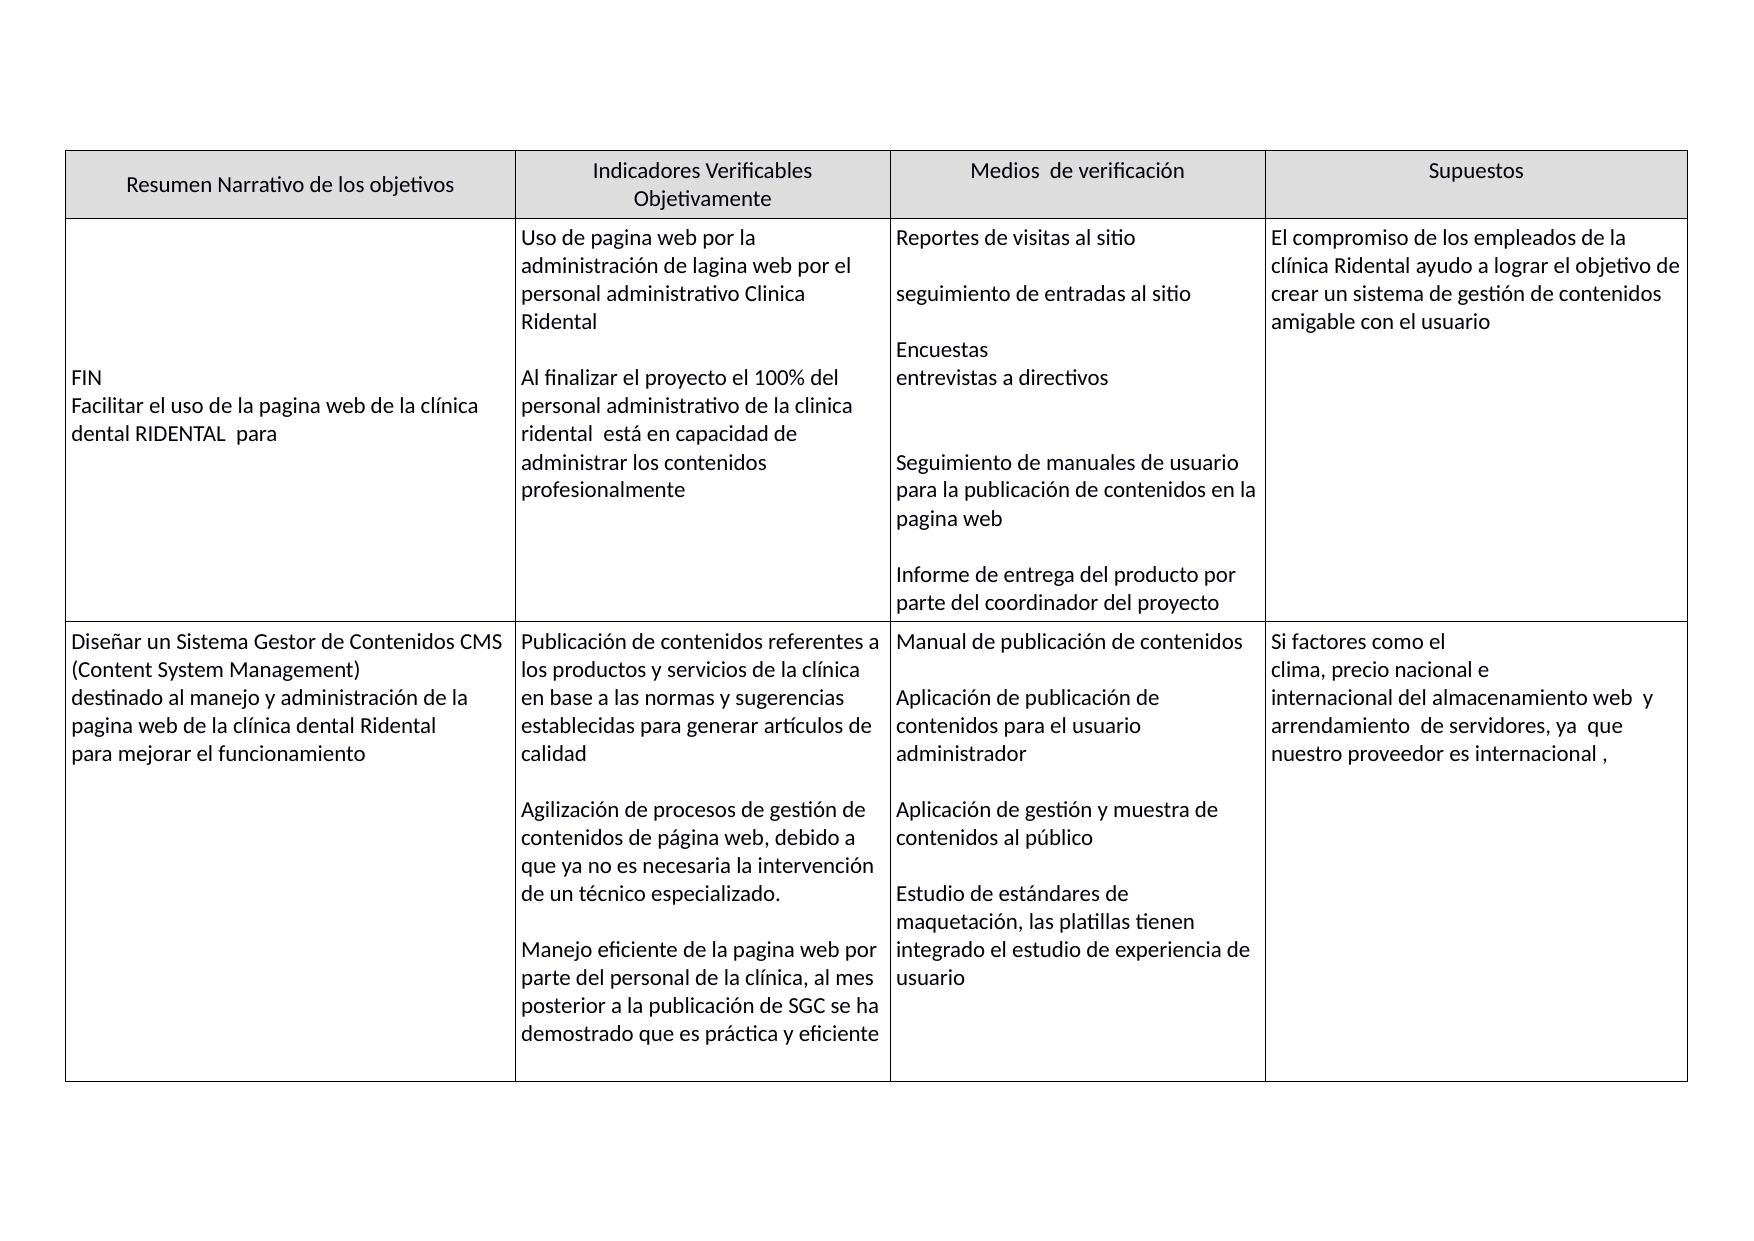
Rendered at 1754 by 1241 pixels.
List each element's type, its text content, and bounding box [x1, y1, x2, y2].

table_cell El compromiso de los empleados de la clínica Ridental ayudo a lograr el objetivo de crear un sistema de gestión de contenidos amigable con el usuario [1266, 219, 1687, 621]
table_header Supuestos [1266, 151, 1687, 218]
table_cell Uso de pagina web por la administración de lagina web por el personal administrativo Clinica Ridental Al finalizar el proyecto el 100% del personal administrativo de la clinica ridental está en capacidad de administrar los contenidos profesionalmente [516, 219, 890, 621]
table_cell FIN Facilitar el uso de la pagina web de la clínica dental RIDENTAL para [66, 219, 515, 621]
table_cell Manual de publicación de contenidos Aplicación de publicación de contenidos para el usuario administrador Aplicación de gestión y muestra de contenidos al público Estudio de estándares de maquetación, las platillas tienen integrado el estudio de experiencia de usuario [891, 622, 1265, 1081]
table_cell Reportes de visitas al sitio seguimiento de entradas al sitio Encuestas entrevistas a directivos Seguimiento de manuales de usuario para la publicación de contenidos en la pagina web Informe de entrega del producto por parte del coordinador del proyecto [891, 219, 1265, 621]
table_cell Diseñar un Sistema Gestor de Contenidos CMS (Content System Management) destinado al manejo y administración de la pagina web de la clínica dental Ridental para mejorar el funcionamiento [66, 622, 515, 1081]
table_cell Publicación de contenidos referentes a los productos y servicios de la clínica en base a las normas y sugerencias establecidas para generar artículos de calidad Agilización de procesos de gestión de contenidos de página web, debido a que ya no es necesaria la intervención de un técnico especializado. Manejo eficiente de la pagina web por parte del personal de la clínica, al mes posterior a la publicación de SGC se ha demostrado que es práctica y eficiente [516, 622, 890, 1081]
table_cell Si factores como el clima, precio nacional e internacional del almacenamiento web y arrendamiento de servidores, ya que nuestro proveedor es internacional , [1266, 622, 1687, 1081]
table_header Medios de verificación [891, 151, 1265, 218]
table_header Indicadores Verificables Objetivamente [516, 151, 890, 218]
table_header Resumen Narrativo de los objetivos [66, 151, 515, 218]
